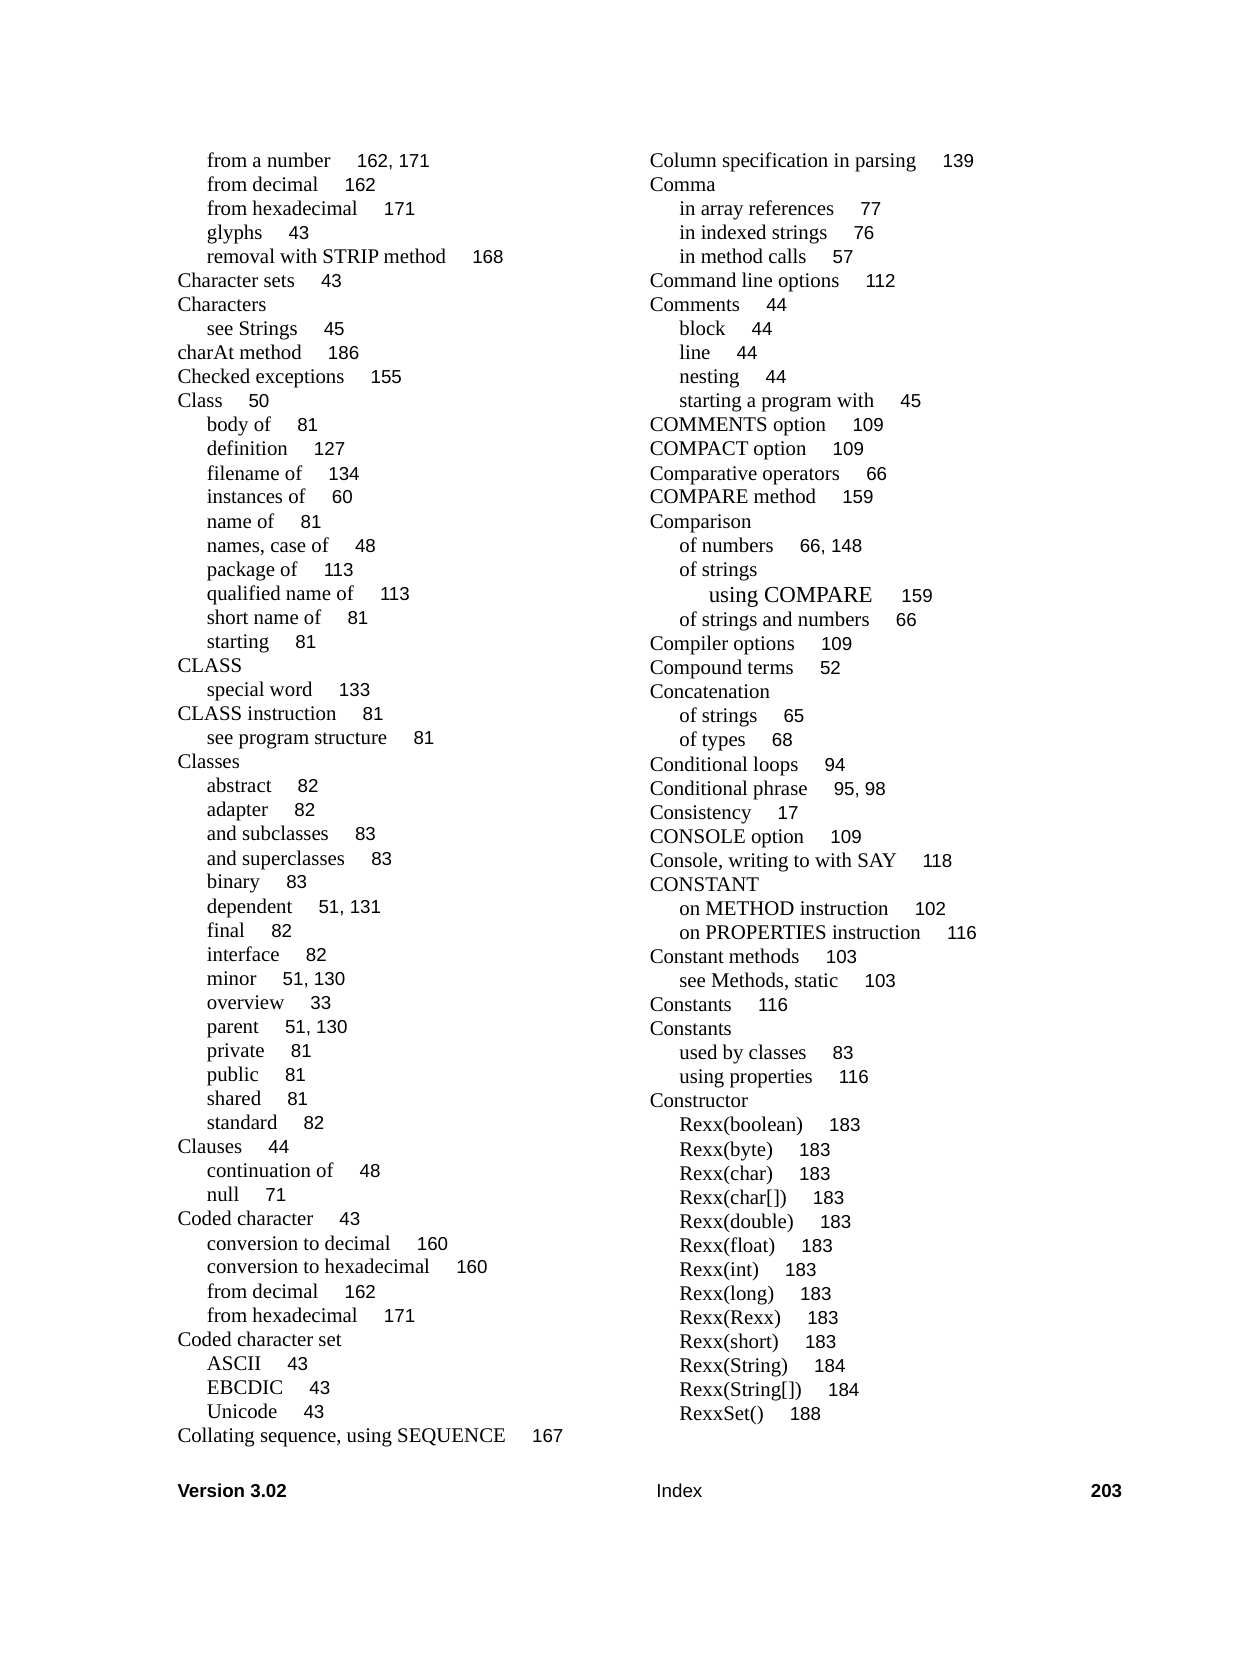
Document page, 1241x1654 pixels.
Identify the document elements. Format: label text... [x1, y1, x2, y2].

text Comparative operators 66 [649, 460, 1122, 484]
text from hexadecimal 171 [207, 1303, 649, 1327]
text instances of 60 [207, 484, 649, 508]
text Clauses 44 [177, 1134, 649, 1158]
text Rexx(Rexx) 183 [679, 1305, 1122, 1329]
text COMMENTS option 109 [649, 412, 1122, 436]
text CONSOLE option 109 [649, 824, 1122, 848]
text from hexadecimal 171 [207, 196, 649, 220]
text Rexx(String[]) 184 [679, 1377, 1122, 1401]
text starting a program with 45 [679, 388, 1122, 412]
text Class 50 [177, 388, 649, 412]
text package of 113 [207, 557, 649, 581]
text of strings [679, 557, 1122, 581]
text Rexx(char) 183 [679, 1161, 1122, 1184]
text Rexx(byte) 183 [679, 1136, 1122, 1161]
text see Strings 45 [207, 316, 649, 340]
text on PROPERTIES instruction 116 [679, 920, 1122, 944]
text Constants 116 [649, 992, 1122, 1016]
text see program structure 81 [207, 725, 649, 749]
text private 81 [207, 1038, 649, 1062]
text EBCDIC 43 [207, 1375, 649, 1399]
text adapter 82 [207, 797, 649, 821]
text Rexx(String) 184 [679, 1353, 1122, 1377]
text in indexed strings 76 [679, 220, 1122, 244]
text CLASS instruction 81 [177, 701, 649, 725]
text Rexx(int) 183 [679, 1257, 1122, 1281]
text in array references 77 [679, 196, 1122, 220]
text on METHOD instruction 102 [679, 896, 1122, 920]
text qualified name of 113 [207, 581, 649, 605]
text of numbers 66, 148 [679, 533, 1122, 557]
text of strings 65 [679, 703, 1122, 727]
text of types 68 [679, 727, 1122, 751]
text used by classes 83 [679, 1040, 1122, 1064]
text Constant methods 103 [649, 944, 1122, 968]
text Rexx(short) 183 [679, 1329, 1122, 1353]
text Rexx(boolean) 183 [679, 1112, 1122, 1136]
text block 44 [679, 316, 1122, 340]
text Coded character set [177, 1327, 649, 1351]
text Rexx(double) 183 [679, 1209, 1122, 1233]
text Constructor [649, 1088, 1122, 1112]
text dependent 51, 131 [207, 893, 649, 918]
text filename of 134 [207, 460, 649, 484]
text shared 81 [207, 1086, 649, 1110]
text minor 51, 130 [207, 966, 649, 990]
text parent 51, 130 [207, 1014, 649, 1038]
text glyphs 43 [207, 220, 649, 244]
text using COMPARE 159 [708, 581, 1122, 607]
text Conditional phrase 95, 98 [649, 776, 1122, 799]
text conversion to hexadecimal 160 [207, 1254, 649, 1278]
text see Methods, static 103 [679, 968, 1122, 992]
text binary 83 [207, 869, 649, 893]
text Coded character 43 [177, 1206, 649, 1230]
text Comments 44 [649, 292, 1122, 316]
text body of 81 [207, 412, 649, 436]
text Classes [177, 749, 649, 773]
text name of 81 [207, 508, 649, 533]
text Consistency 17 [649, 799, 1122, 824]
text Comparison [649, 508, 1122, 533]
text using properties 116 [679, 1064, 1122, 1088]
text Compiler options 109 [649, 631, 1122, 655]
text Column specification in parsing 139 [649, 148, 1122, 172]
text nesting 44 [679, 364, 1122, 388]
text COMPARE method 159 [649, 484, 1122, 508]
text Concatenation [649, 679, 1122, 703]
text of strings and numbers 66 [679, 607, 1122, 631]
text continuation of 48 [207, 1158, 649, 1182]
text Constants [649, 1016, 1122, 1040]
text CONSTANT [649, 872, 1122, 896]
text Characters [177, 292, 649, 316]
text Compound terms 52 [649, 655, 1122, 679]
text Comma [649, 172, 1122, 196]
text charAt method 186 [177, 340, 649, 364]
text from decimal 162 [207, 172, 649, 196]
text from decimal 162 [207, 1278, 649, 1303]
text Conditional loops 94 [649, 751, 1122, 776]
text Rexx(char[]) 183 [679, 1184, 1122, 1209]
text null 71 [207, 1182, 649, 1206]
text Checked exceptions 155 [177, 364, 649, 388]
text CLASS [177, 653, 649, 677]
text abstract 82 [207, 773, 649, 797]
text COMPACT option 109 [649, 436, 1122, 460]
text overview 33 [207, 990, 649, 1014]
text definition 127 [207, 436, 649, 460]
text Rexx(float) 183 [679, 1233, 1122, 1257]
text RexxSet() 188 [679, 1401, 1122, 1425]
text interface 82 [207, 942, 649, 966]
text Command line options 112 [649, 268, 1122, 292]
text short name of 81 [207, 605, 649, 629]
text removal with STRIP method 168 [207, 244, 649, 268]
text Unicode 43 [207, 1399, 649, 1423]
text and subclasses 83 [207, 821, 649, 845]
text from a number 162, 171 [207, 148, 649, 172]
text ASCII 43 [207, 1351, 649, 1375]
text Console, writing to with SAY 118 [649, 848, 1122, 872]
text and superclasses 83 [207, 845, 649, 869]
text Rexx(long) 183 [679, 1281, 1122, 1305]
text starting 81 [207, 629, 649, 653]
text names, case of 48 [207, 533, 649, 557]
text Character sets 43 [177, 268, 649, 292]
text Collating sequence, using SEQUENCE 167 [177, 1423, 649, 1447]
text final 82 [207, 918, 649, 942]
text in method calls 57 [679, 244, 1122, 268]
text standard 82 [207, 1110, 649, 1134]
text public 81 [207, 1062, 649, 1086]
text special word 133 [207, 677, 649, 701]
text conversion to decimal 160 [207, 1230, 649, 1254]
text line 44 [679, 340, 1122, 364]
